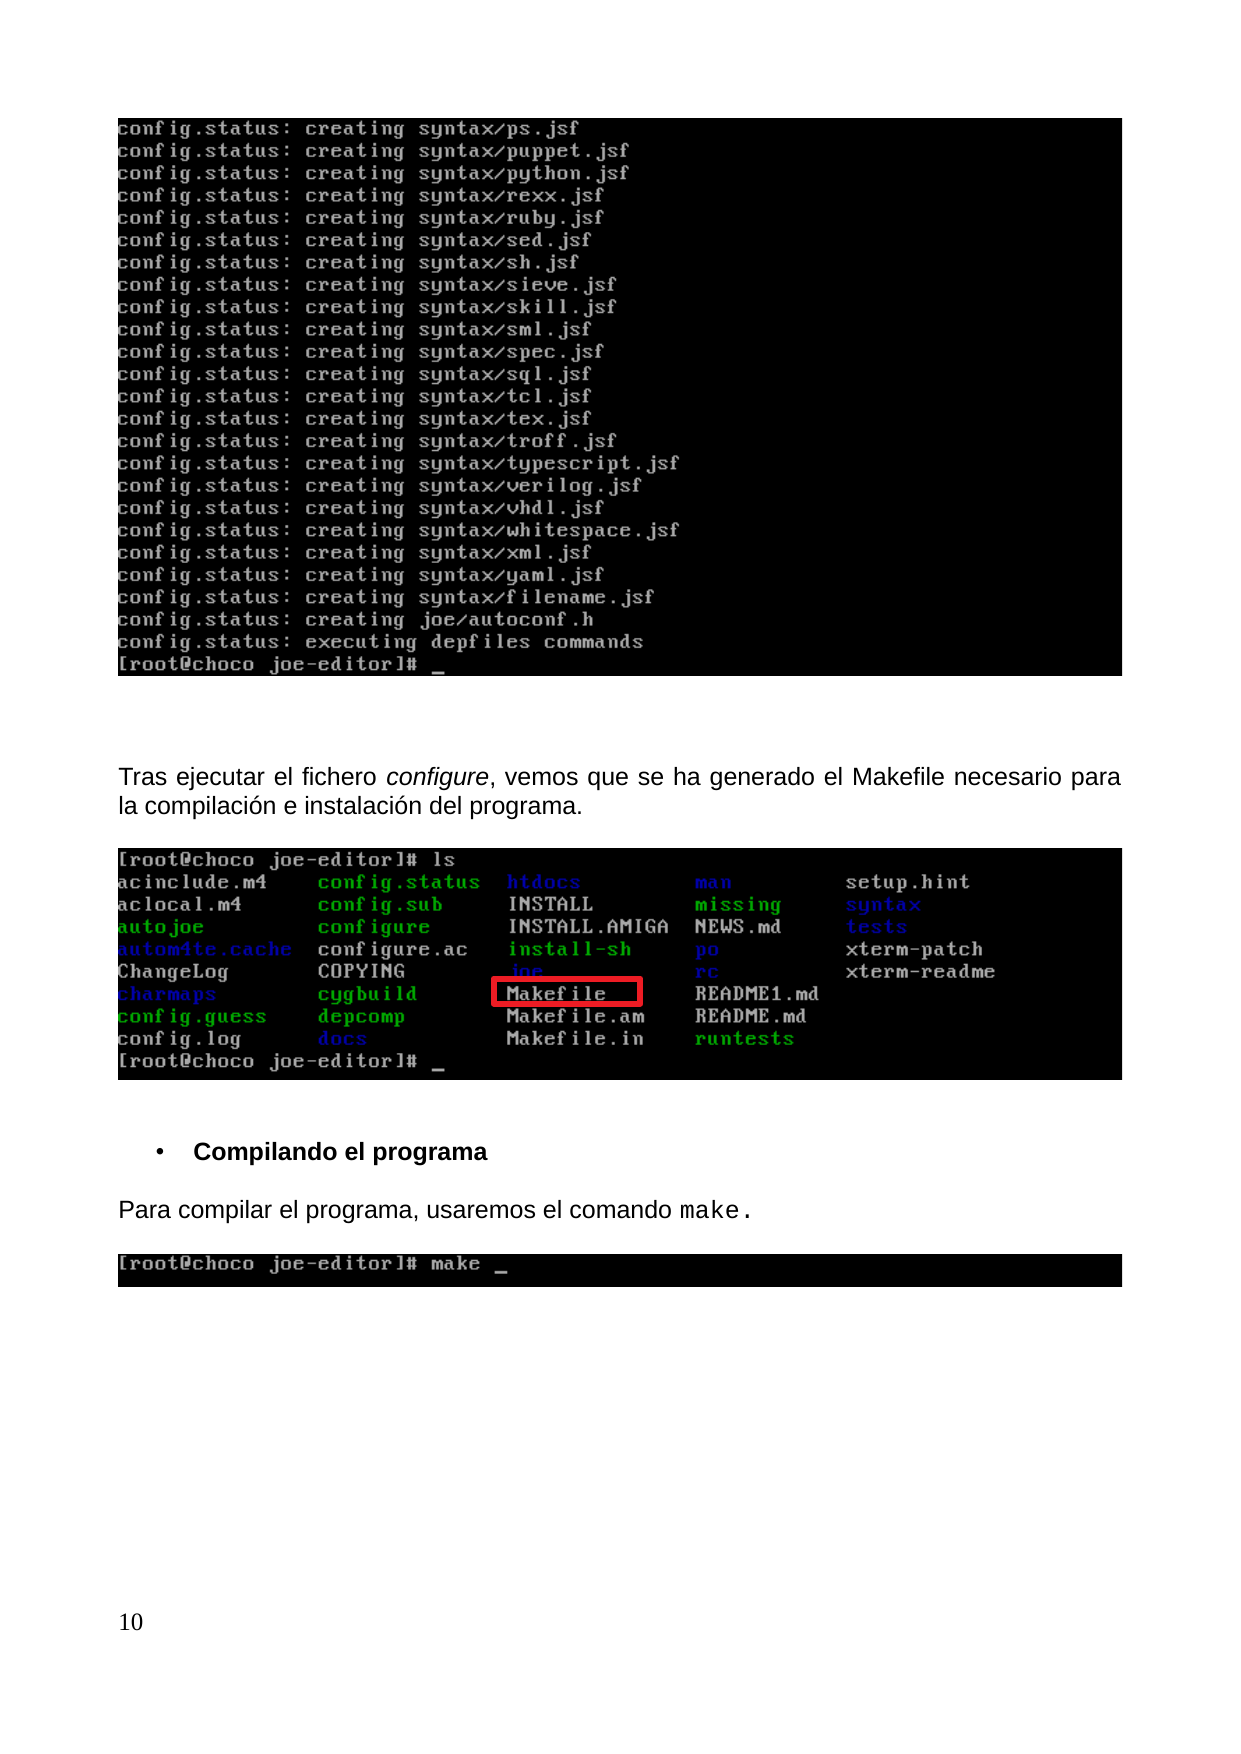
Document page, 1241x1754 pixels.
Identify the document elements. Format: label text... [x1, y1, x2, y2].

text Para compilar el programa, usaremos el comando make. [118, 1195, 1122, 1226]
picture [118, 848, 1123, 1080]
picture [118, 118, 1123, 676]
text Tras ejecutar el fichero configure, vemos que se ha generado el Makefile necesario para la compilación e instalación del programa. [118, 762, 1122, 819]
list Compilando el programa [156, 1137, 1122, 1166]
picture [118, 1254, 1123, 1287]
